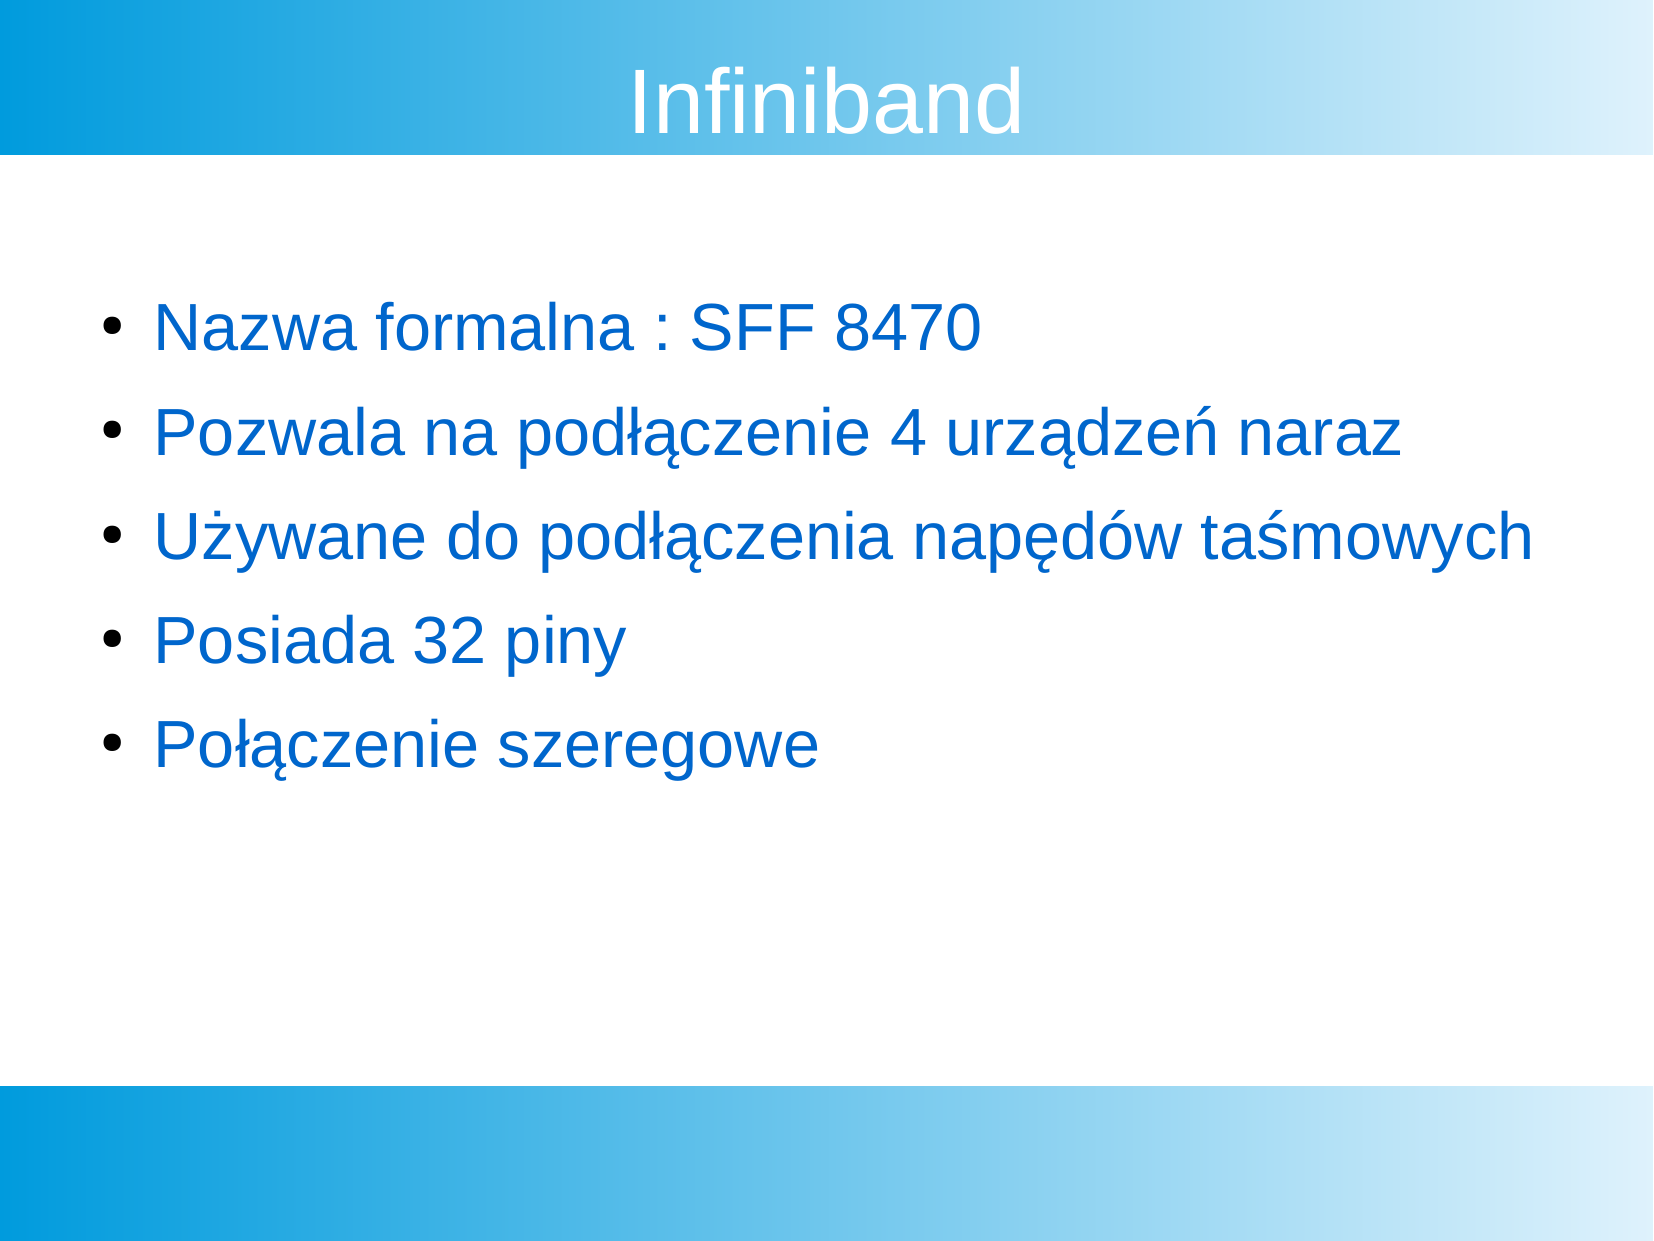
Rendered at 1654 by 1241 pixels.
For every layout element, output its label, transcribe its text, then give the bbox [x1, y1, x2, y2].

title Infiniband [82, 49, 1571, 155]
list Nazwa formalna : SFF 8470 Pozwala na podłączenie 4 urządzeń naraz Używane do podłączenia napędów taśmowych Posiada 32 piny Połączenie szeregowe [82, 290, 1571, 1010]
